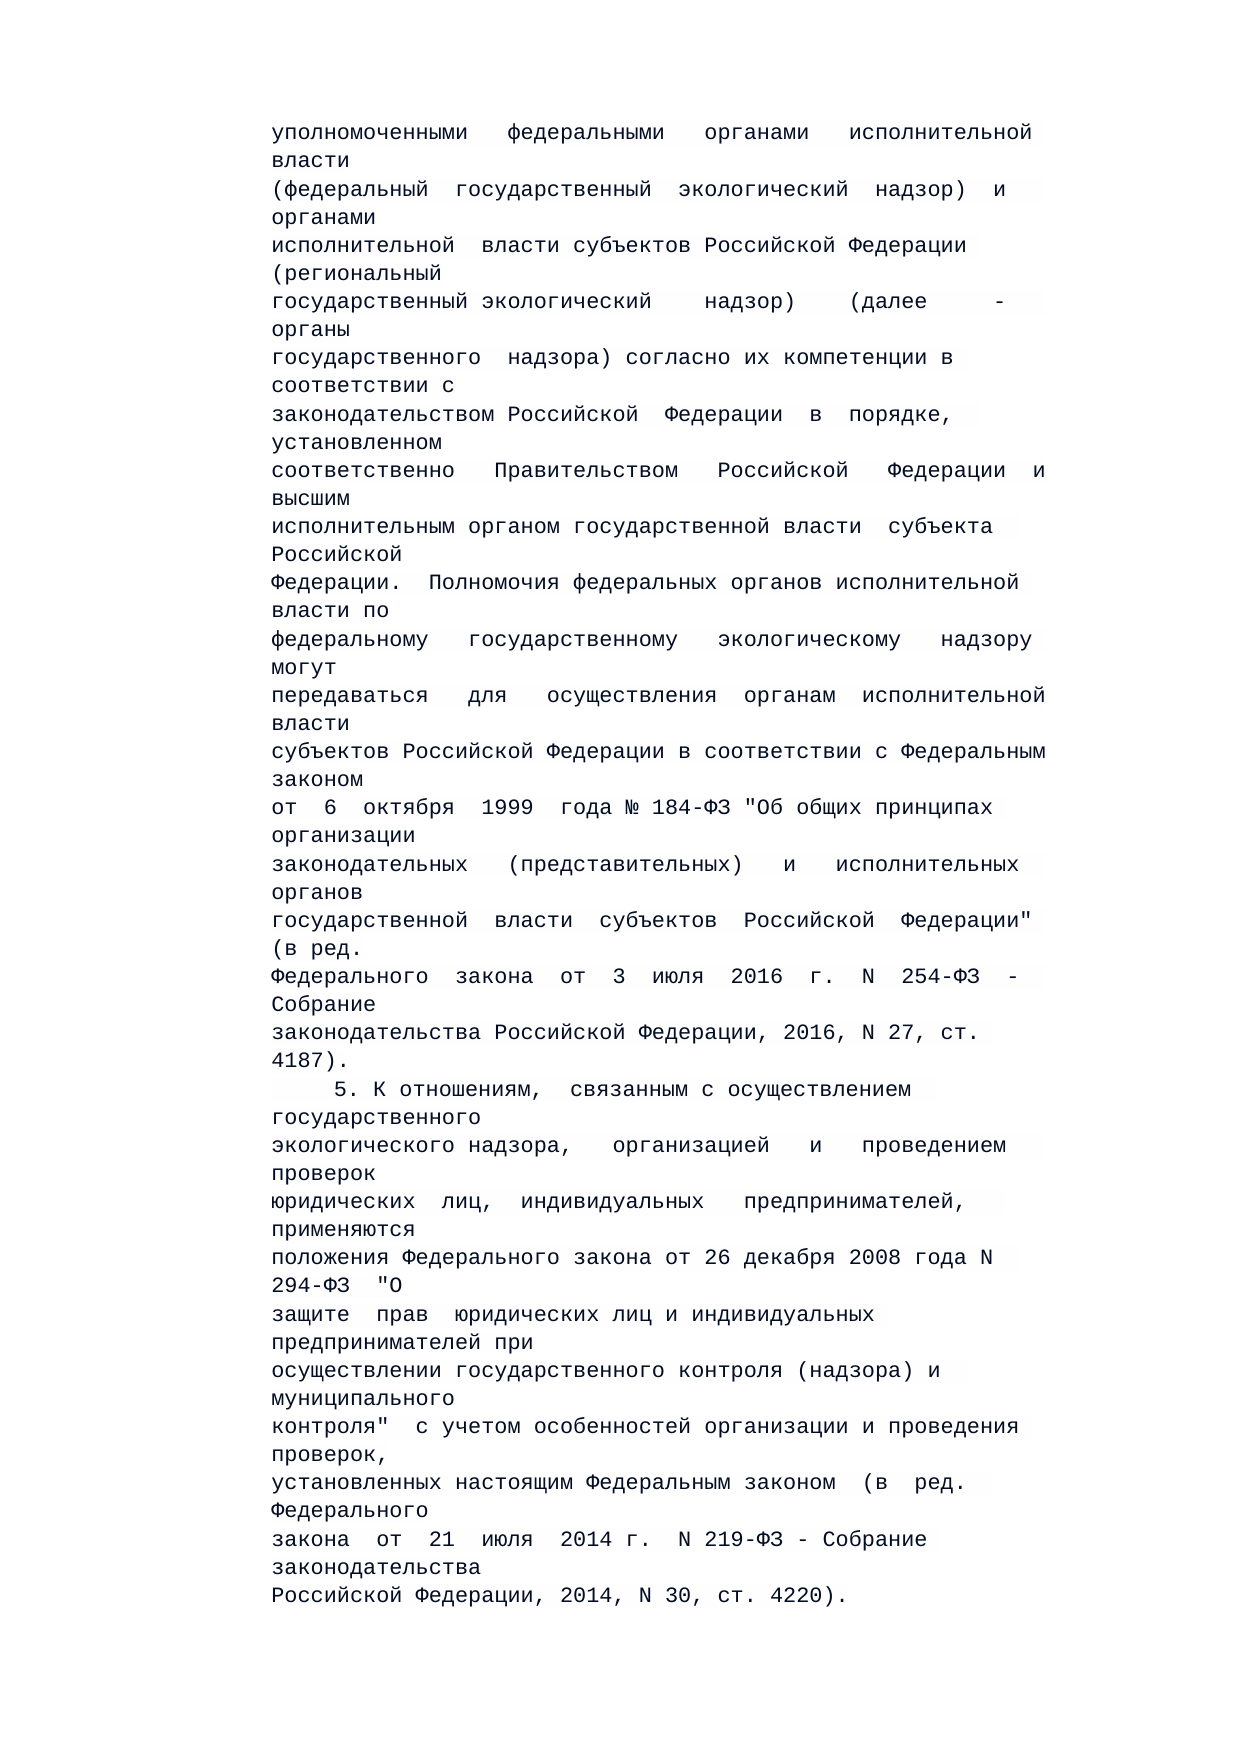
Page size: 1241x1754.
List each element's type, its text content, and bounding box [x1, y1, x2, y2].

text передаваться для осуществления органам исполнительной власти [271, 681, 1058, 737]
text 5. К отношениям, связанным с осуществлением государственного [271, 1074, 1058, 1131]
text установленных настоящим Федеральным законом (в ред. Федерального [271, 1468, 1058, 1524]
text Федерального закона от 3 июля 2016 г. N 254-ФЗ - Собрание [271, 962, 1058, 1018]
text государственного надзора) согласно их компетенции в соответствии с [271, 343, 1058, 399]
text соответственно Правительством Российской Федерации и высшим [271, 456, 1058, 512]
text юридических лиц, индивидуальных предпринимателей, применяются [271, 1187, 1058, 1243]
text Федерации. Полномочия федеральных органов исполнительной власти по [271, 568, 1058, 624]
text (федеральный государственный экологический надзор) и органами [271, 174, 1058, 231]
text экологического надзора, организацией и проведением проверок [271, 1131, 1058, 1187]
text федеральному государственному экологическому надзору могут [271, 624, 1058, 681]
text Российской Федерации, 2014, N 30, ст. 4220). [271, 1581, 1058, 1609]
text защите прав юридических лиц и индивидуальных предпринимателей при [271, 1299, 1058, 1356]
text законодательства Российской Федерации, 2016, N 27, ст. 4187). [271, 1018, 1058, 1074]
text законодательством Российской Федерации в порядке, установленном [271, 399, 1058, 456]
text контроля" с учетом особенностей организации и проведения проверок, [271, 1412, 1058, 1468]
text государственной власти субъектов Российской Федерации" (в ред. [271, 906, 1058, 962]
text закона от 21 июля 2014 г. N 219-ФЗ - Собрание законодательства [271, 1524, 1058, 1581]
text исполнительной власти субъектов Российской Федерации (региональный [271, 231, 1058, 287]
text от 6 октября 1999 года № 184-ФЗ "Об общих принципах организации [271, 793, 1058, 849]
text государственный экологический надзор) (далее - органы [271, 287, 1058, 343]
text субъектов Российской Федерации в соответствии с Федеральным законом [271, 737, 1058, 793]
text уполномоченными федеральными органами исполнительной власти [271, 118, 1058, 174]
text положения Федерального закона от 26 декабря 2008 года N 294-ФЗ "О [271, 1243, 1058, 1299]
text законодательных (представительных) и исполнительных органов [271, 849, 1058, 906]
text осуществлении государственного контроля (надзора) и муниципального [271, 1356, 1058, 1412]
text исполнительным органом государственной власти субъекта Российской [271, 512, 1058, 568]
